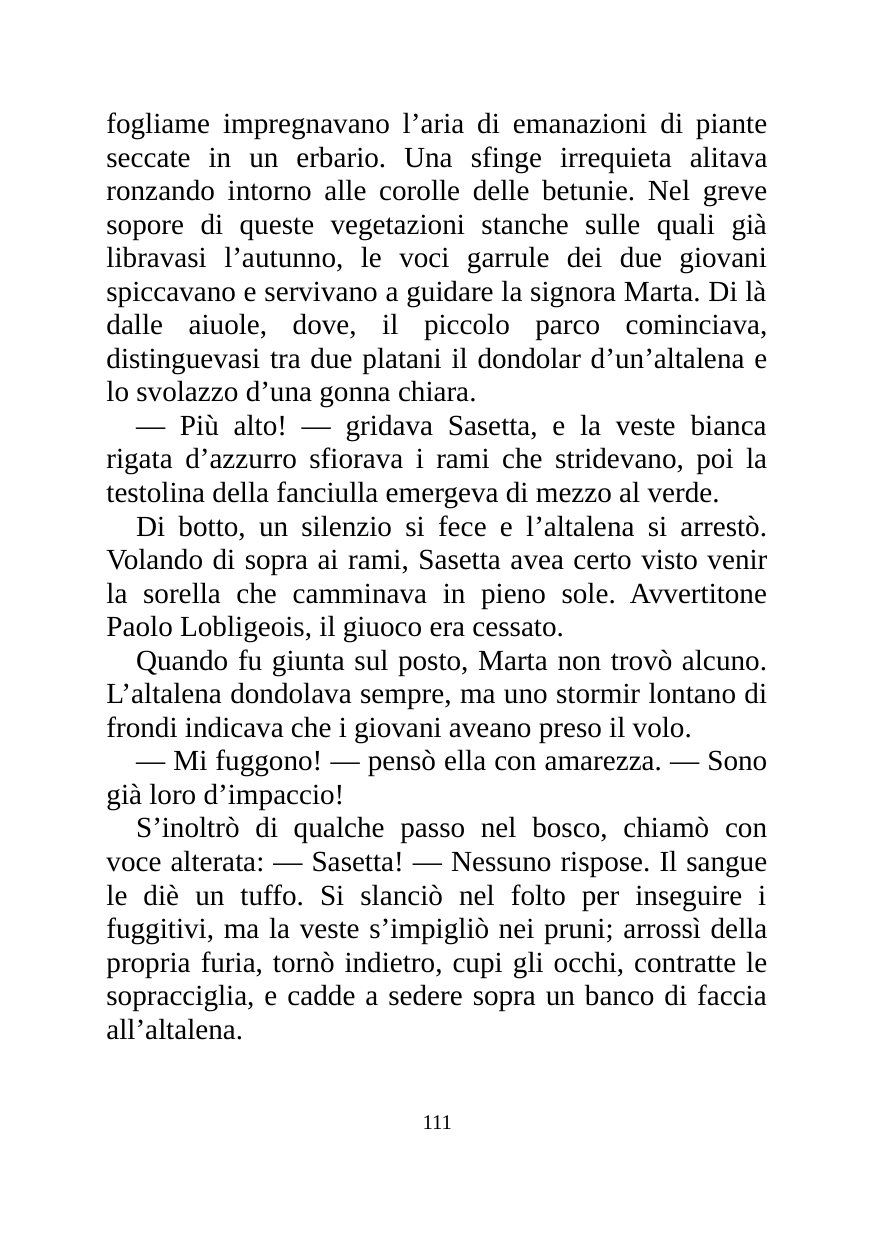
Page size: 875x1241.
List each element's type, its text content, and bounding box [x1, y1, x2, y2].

text S’inoltrò di qualche passo nel bosco, chiamò con voce alterata: — Sasetta! — Nessuno rispose. Il sangue le diè un tuffo. Si slanciò nel folto per inseguire i fuggitivi, ma la veste s’impigliò nei pruni; arrossì della propria furia, tornò indietro, cupi gli occhi, contratte le sopracciglia, e cadde a sedere sopra un banco di faccia all’altalena. [106, 811, 768, 1045]
text Di botto, un silenzio si fece e l’altalena si arrestò. Volando di sopra ai rami, Sasetta avea certo visto venir la sorella che camminava in pieno sole. Avvertitone Paolo Lobligeois, il giuoco era cessato. [106, 509, 768, 643]
text Quando fu giunta sul posto, Marta non trovò alcuno. L’altalena dondolava sempre, ma uno stormir lontano di frondi indicava che i giovani aveano preso il volo. [106, 643, 768, 743]
text fogliame impregnavano l’aria di emanazioni di piante seccate in un erbario. Una sfinge irrequieta alitava ronzando intorno alle corolle delle betunie. Nel greve sopore di queste vegetazioni stanche sulle quali già libravasi l’autunno, le voci garrule dei due giovani spiccavano e servivano a guidare la signora Marta. Di là dalle aiuole, dove, il piccolo parco cominciava, distinguevasi tra due platani il dondolar d’un’altalena e lo svolazzo d’una gonna chiara. [106, 106, 768, 408]
text — Più alto! — gridava Sasetta, e la veste bianca rigata d’azzurro sfiorava i rami che stridevano, poi la testolina della fanciulla emergeva di mezzo al verde. [106, 408, 768, 509]
text — Mi fuggono! — pensò ella con amarezza. — Sono già loro d’impaccio! [106, 743, 768, 811]
